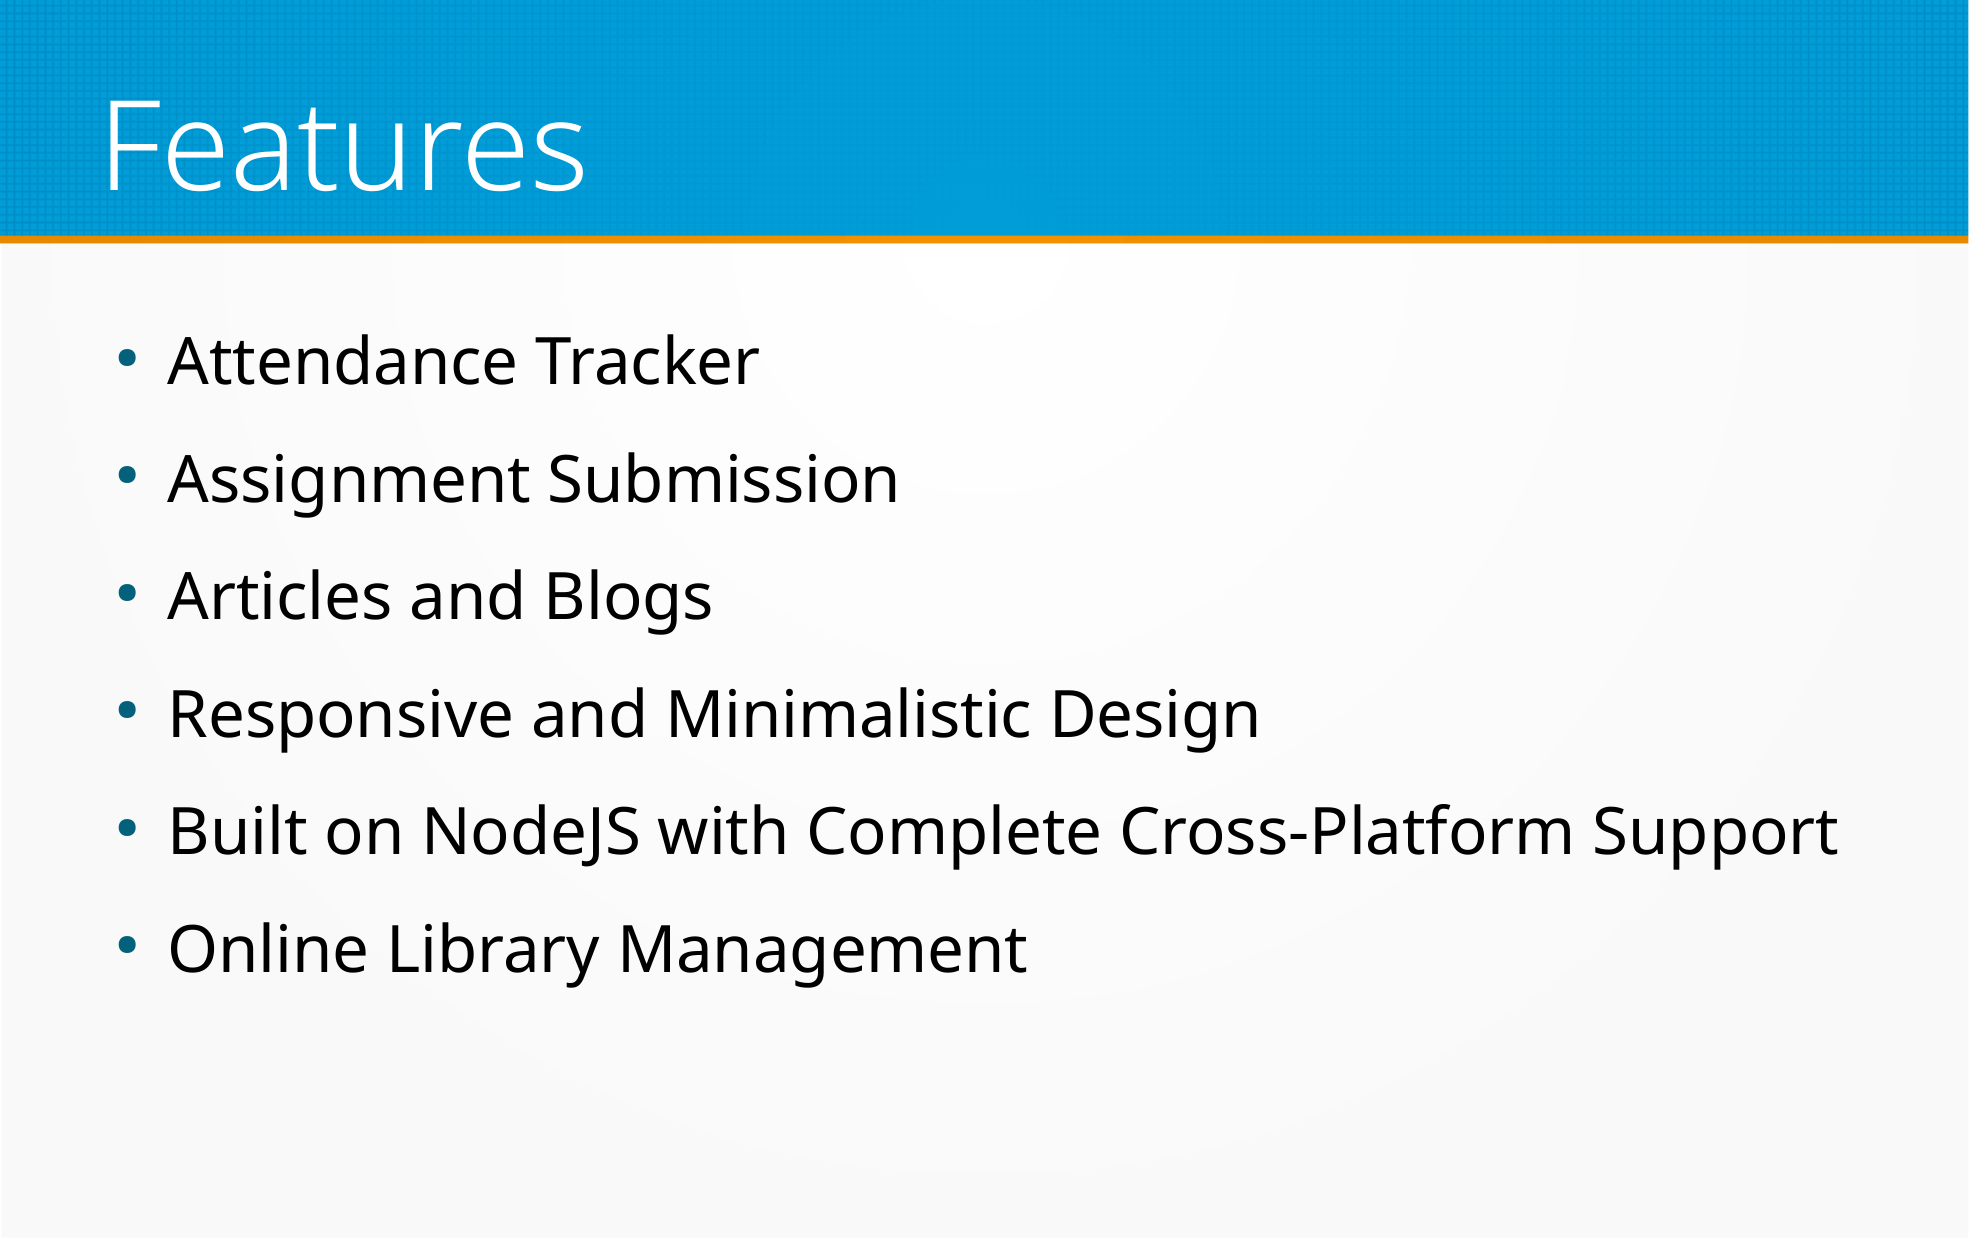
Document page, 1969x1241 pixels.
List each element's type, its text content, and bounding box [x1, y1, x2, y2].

list Attendance Tracker Assignment Submission Articles and Blogs Responsive and Minimalistic Design Built on NodeJS with Complete Cross-Platform Support Online Library Management [98, 315, 1861, 1081]
picture [0, 236, 1969, 1241]
title Features [98, 19, 1870, 227]
